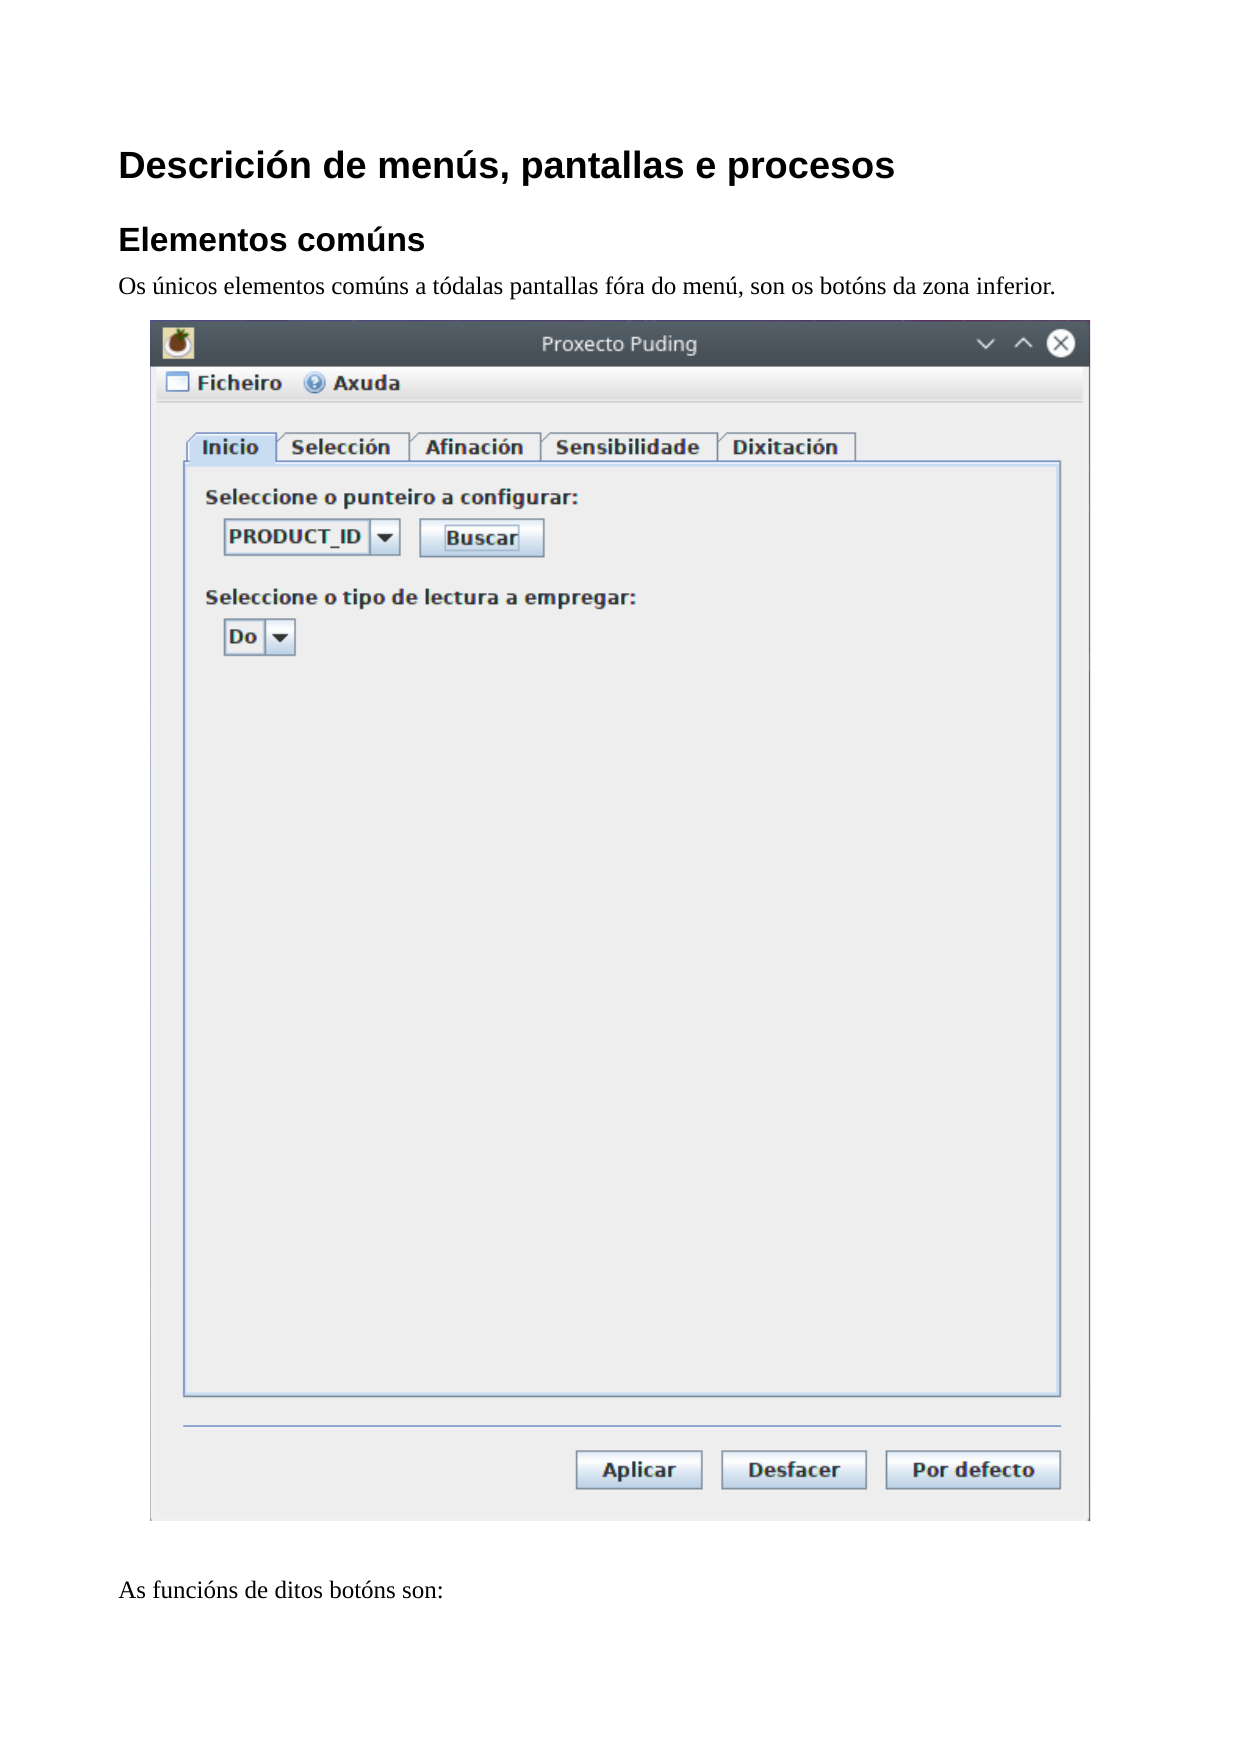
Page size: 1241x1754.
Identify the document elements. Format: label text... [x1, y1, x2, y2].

text As funcións de ditos botóns son: [118, 1575, 1122, 1604]
subtitle Elementos comúns [118, 220, 1122, 259]
picture [150, 320, 1091, 1521]
text Os únicos elementos comúns a tódalas pantallas fóra do menú, son os botóns da zona inferior. [118, 271, 1122, 300]
subtitle Descrición de menús, pantallas e procesos [118, 143, 1122, 187]
